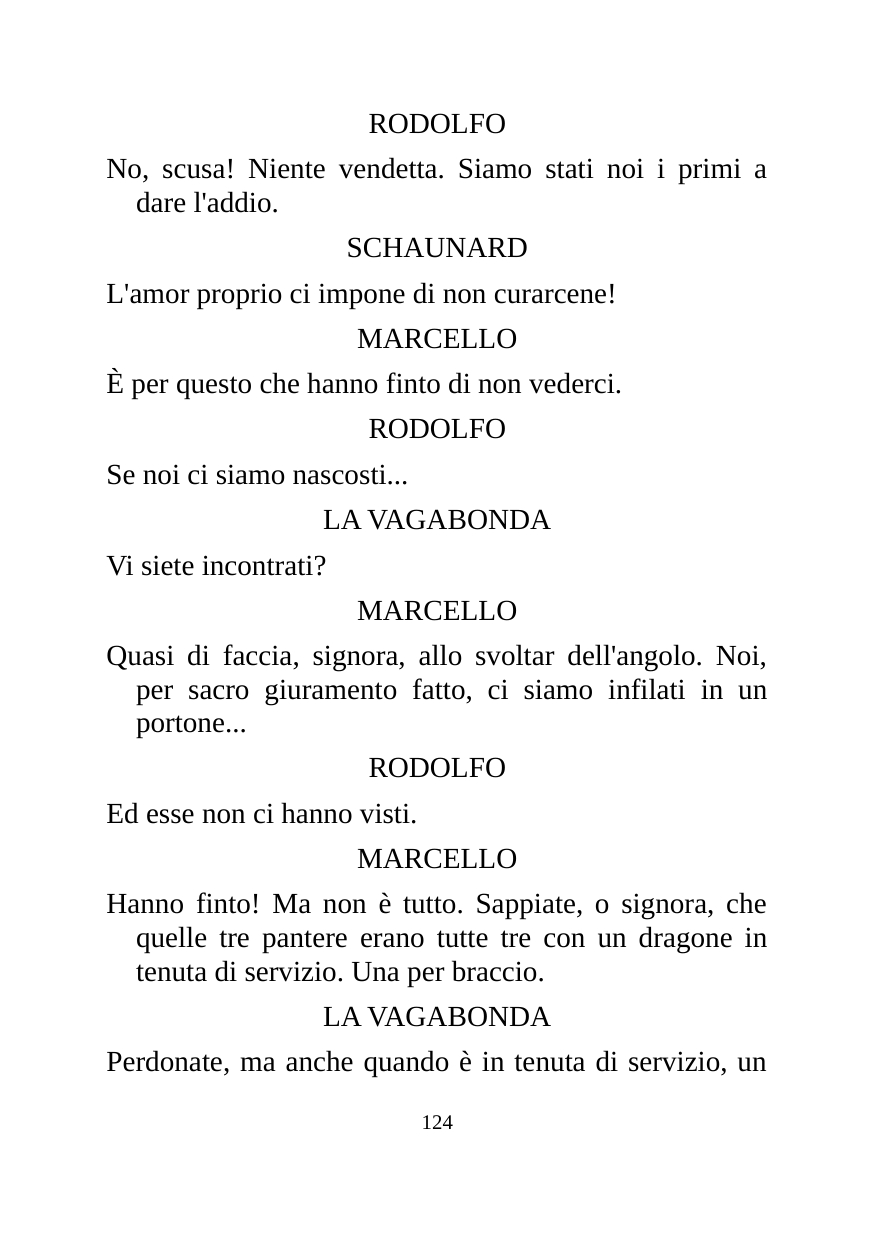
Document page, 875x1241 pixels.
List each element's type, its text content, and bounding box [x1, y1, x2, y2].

text Perdonate, ma anche quando è in tenuta di servizio, un [106, 1044, 768, 1078]
text LA VAGABONDA [106, 999, 768, 1032]
text Ed esse non ci hanno visti. [106, 796, 768, 829]
text RODOLFO [106, 751, 768, 784]
text Quasi di faccia, signora, allo svoltar dell'angolo. Noi, per sacro giuramento fatto, ci siamo infilati in un portone... [106, 638, 768, 739]
text RODOLFO [106, 412, 768, 445]
text Hanno finto! Ma non è tutto. Sappiate, o signora, che quelle tre pantere erano tutte tre con un dragone in tenuta di servizio. Una per braccio. [106, 887, 768, 987]
text È per questo che hanno finto di non vederci. [106, 366, 768, 400]
text MARCELLO [106, 321, 768, 354]
text No, scusa! Niente vendetta. Siamo stati noi i primi a dare l'addio. [106, 152, 768, 219]
text SCHAUNARD [106, 230, 768, 264]
text RODOLFO [106, 106, 768, 140]
text Vi siete incontrati? [106, 548, 768, 581]
text MARCELLO [106, 593, 768, 626]
text MARCELLO [106, 841, 768, 875]
text LA VAGABONDA [106, 502, 768, 536]
text L'amor proprio ci impone di non curarcene! [106, 276, 768, 309]
text Se noi ci siamo nascosti... [106, 457, 768, 491]
